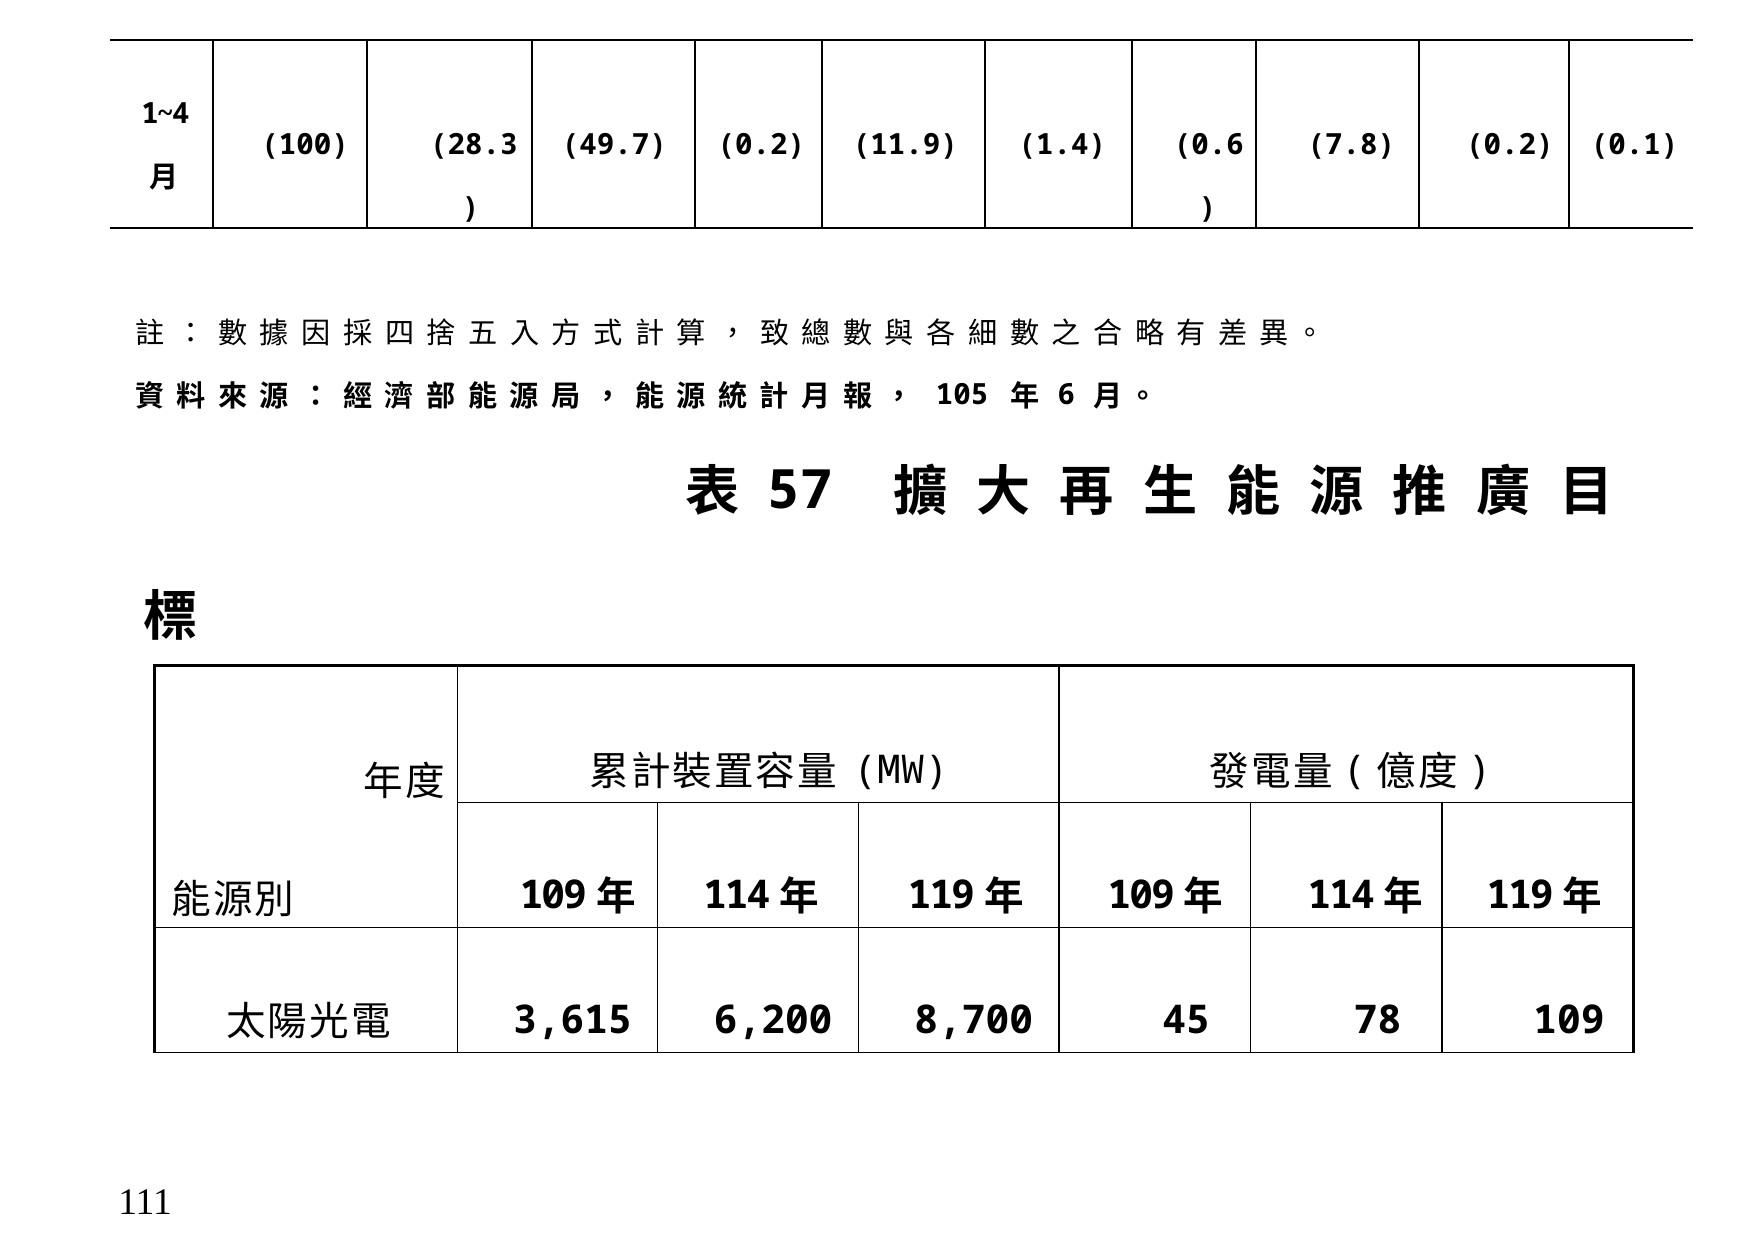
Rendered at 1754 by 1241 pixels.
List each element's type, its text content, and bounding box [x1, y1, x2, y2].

table_cell 6,200 [658, 928, 858, 1052]
table_cell 45 [1060, 928, 1250, 1052]
text 註：數據因採四捨五入方式計算，致總數與各細數之合略有差異。 [99, 289, 1628, 352]
table_cell 119年 [1443, 803, 1632, 927]
table_cell (0.1) [1570, 41, 1693, 227]
table_cell (1.4) [986, 41, 1131, 227]
table_cell 1~4月 [110, 41, 212, 227]
table_cell 114年 [1251, 803, 1441, 927]
table_cell 3,615 [458, 928, 657, 1052]
table_cell 109年 [1060, 803, 1250, 927]
table_cell (0.2) [696, 41, 821, 227]
table_cell (28.3) [368, 41, 531, 227]
table_cell (0.2) [1420, 41, 1568, 227]
table_header 累計裝置容量(MW) [458, 667, 1058, 802]
table_cell 109 [1443, 928, 1632, 1052]
text 資料來源：經濟部能源局，能源統計月報，105年6月。 [99, 352, 1628, 414]
table_cell (100) [214, 41, 366, 227]
table_cell (7.8) [1257, 41, 1418, 227]
table_cell (0.6) [1133, 41, 1255, 227]
table_header 發電量(億度) [1060, 667, 1632, 802]
table_cell 78 [1251, 928, 1441, 1052]
table_cell (11.9) [823, 41, 984, 227]
table_cell 119年 [859, 803, 1058, 927]
table_header 年度 能源別 [156, 667, 457, 927]
table_cell (49.7) [533, 41, 694, 227]
table_cell 114年 [658, 803, 858, 927]
table_cell 8,700 [859, 928, 1058, 1052]
table_cell 109年 [458, 803, 657, 927]
subtitle 表57 擴大再生能源推廣目標 [128, 414, 1628, 664]
table_cell 太陽光電 [156, 928, 457, 1052]
